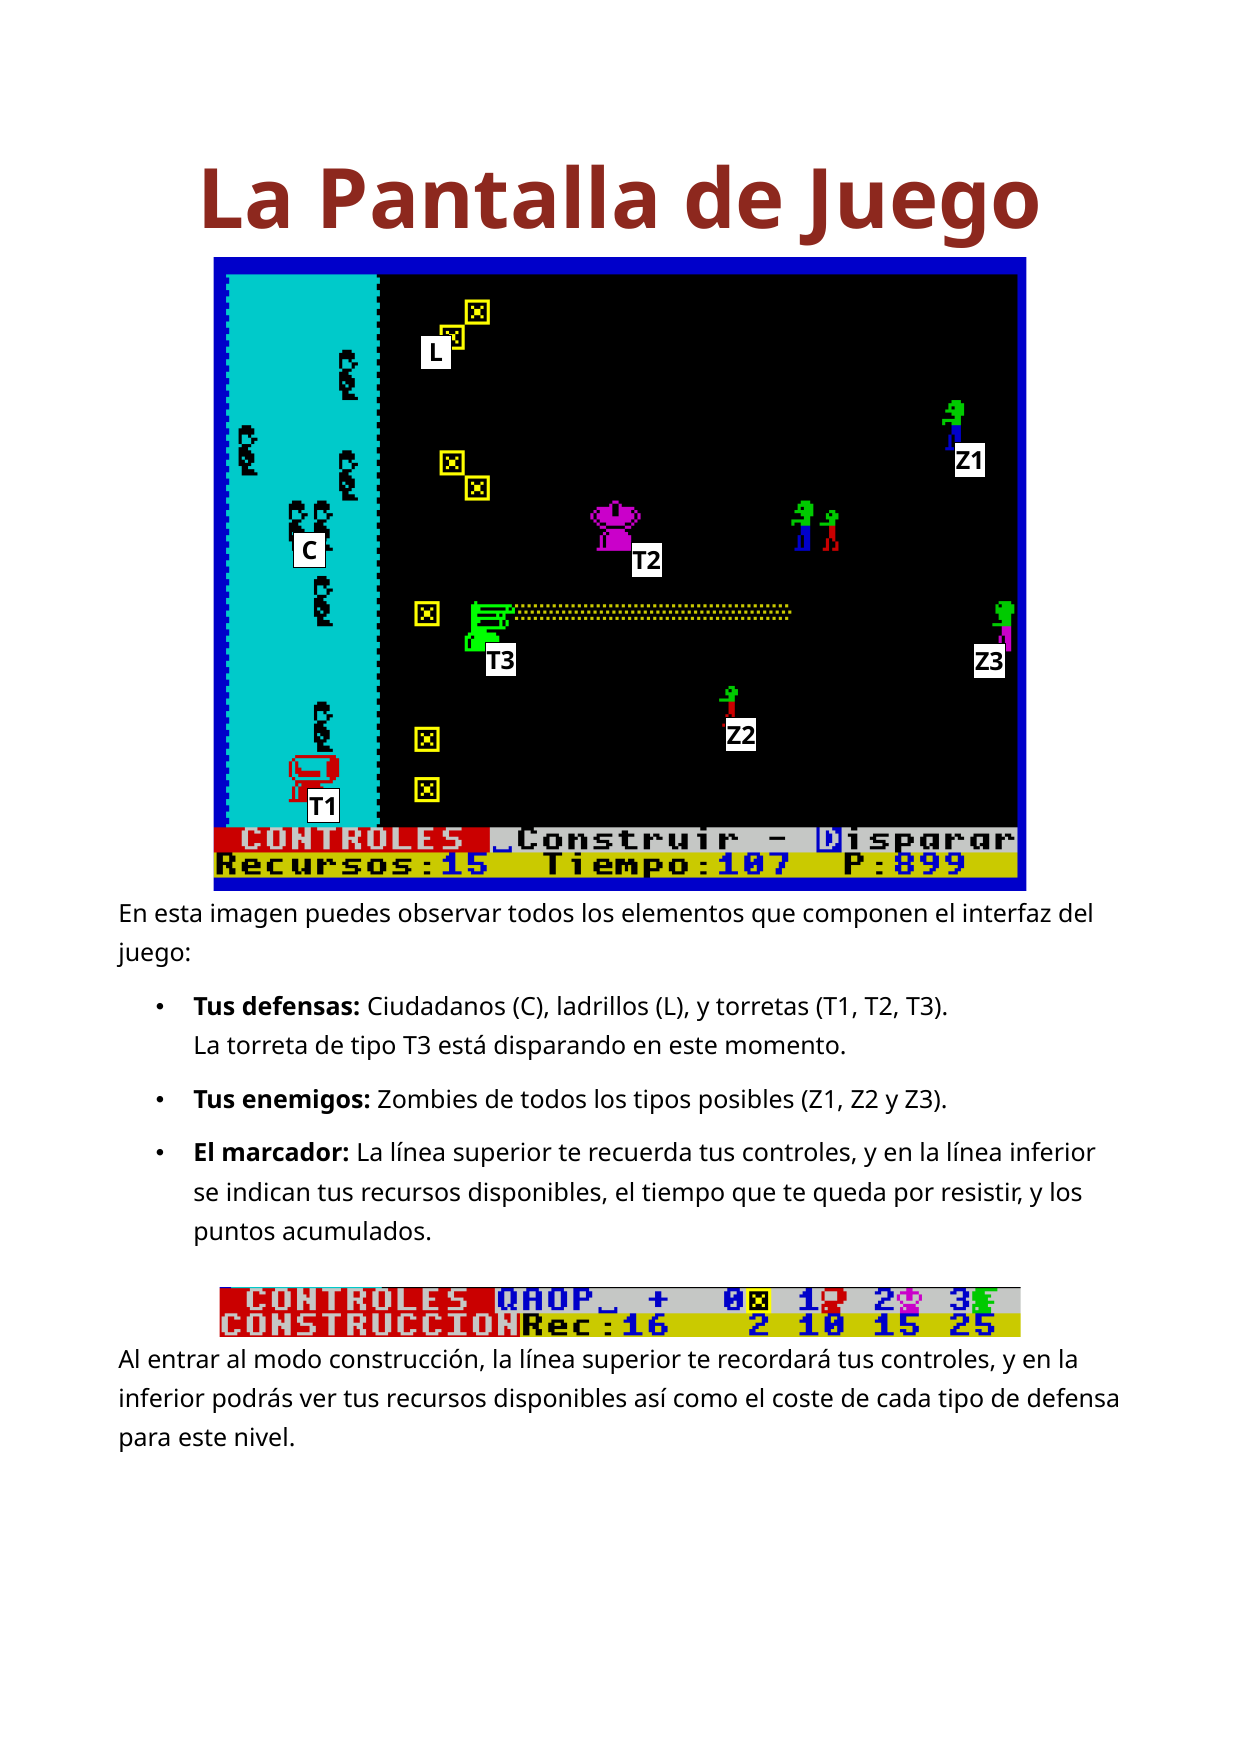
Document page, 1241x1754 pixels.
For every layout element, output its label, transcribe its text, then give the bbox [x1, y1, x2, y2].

text Al entrar al modo construcción, la línea superior te recordará tus controles, y en la inferior podrás ver tus recursos disponibles así como el coste de cada tipo de defensa para este nivel. [118, 1267, 1122, 1454]
picture [219, 1313, 1021, 1337]
list Tus defensas: Ciudadanos (C), ladrillos (L), y torretas (T1, T2, T3). La torreta de tipo T3 está disparando en este momento. [156, 988, 1122, 1062]
subtitle La Pantalla de Juego [118, 139, 1122, 252]
list Tus enemigos: Zombies de todos los tipos posibles (Z1, Z2 y Z3). [156, 1081, 1122, 1115]
picture [213, 257, 1027, 891]
text En esta imagen puedes observar todos los elementos que componen el interfaz del juego: [118, 891, 1122, 969]
list El marcador: La línea superior te recuerda tus controles, y en la línea inferior se indican tus recursos disponibles, el tiempo que te queda por resistir, y los puntos acumulados. [156, 1135, 1122, 1247]
